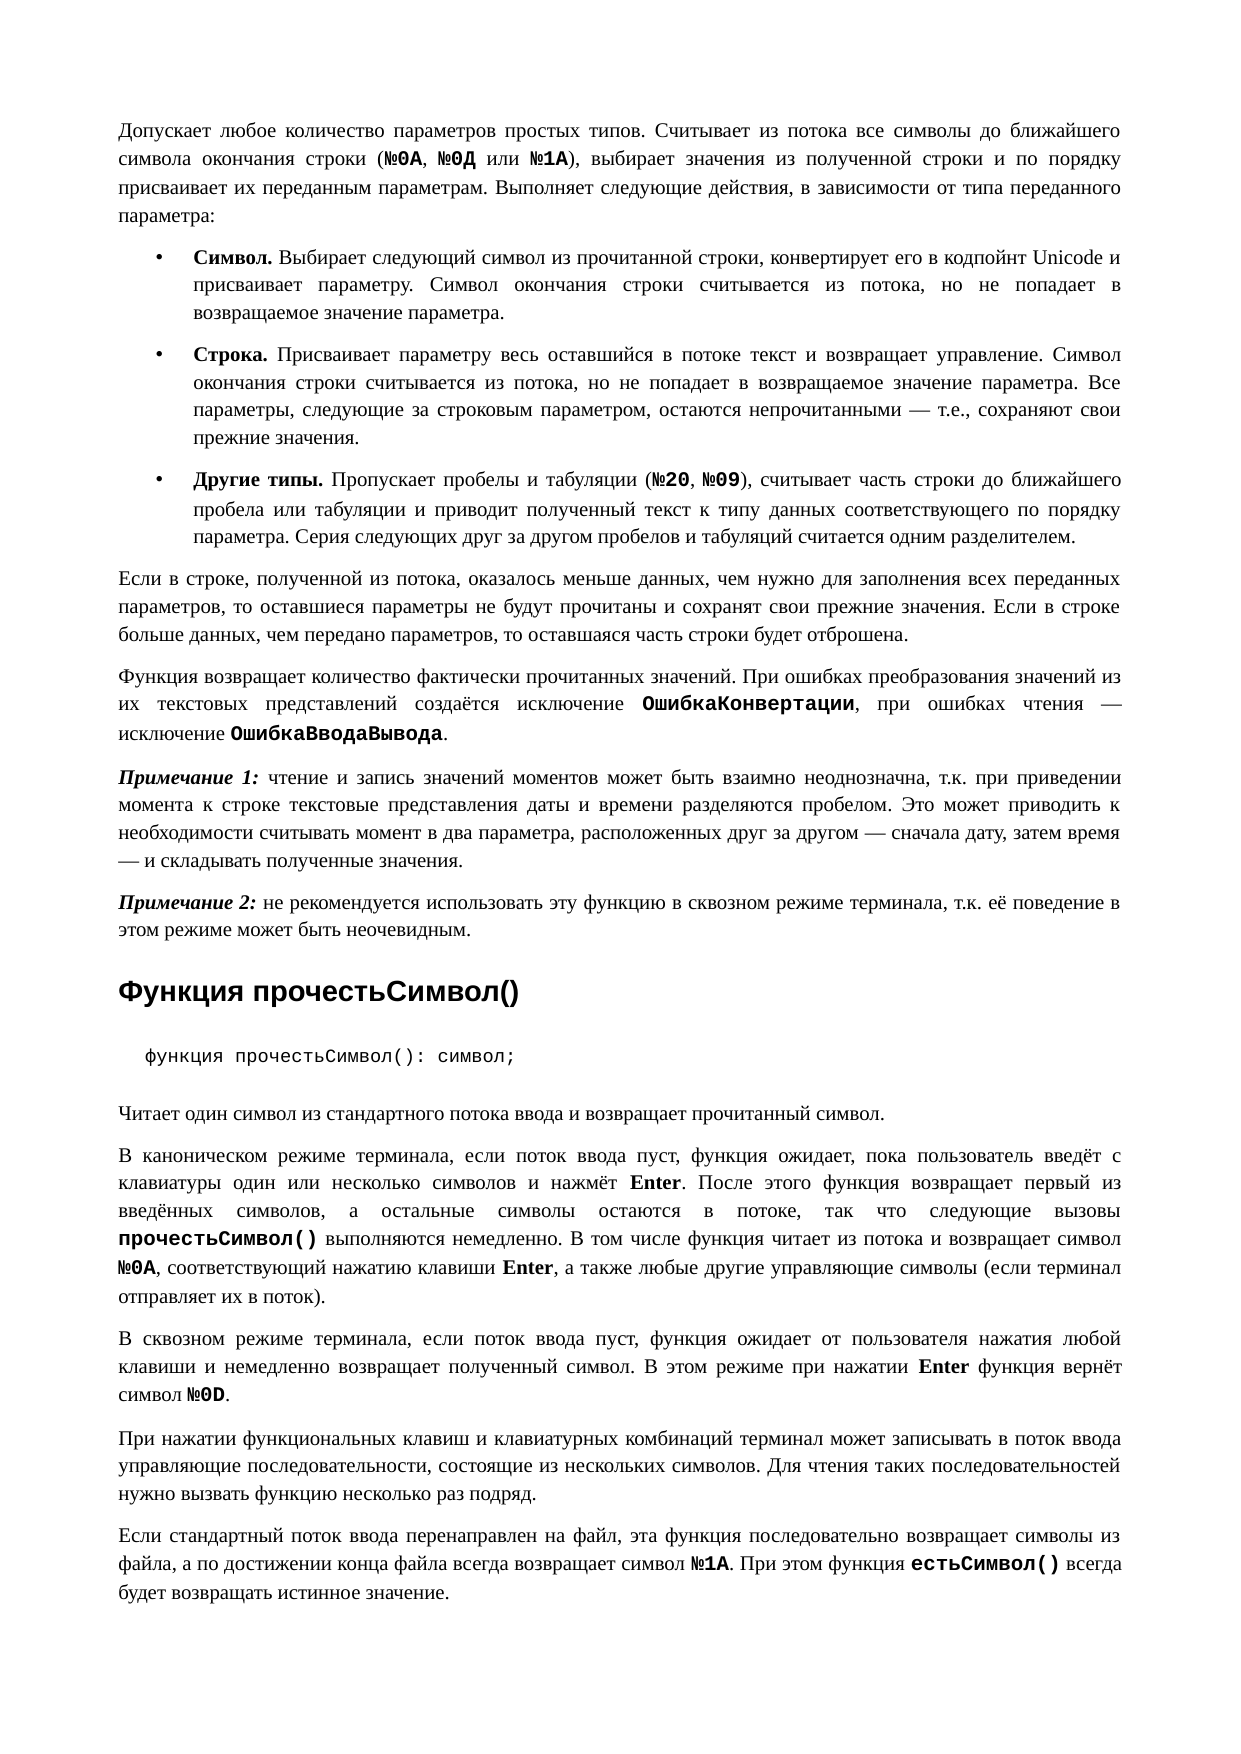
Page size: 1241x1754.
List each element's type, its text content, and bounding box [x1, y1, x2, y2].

text Допускает любое количество параметров простых типов. Считывает из потока все символы до ближайшего символа окончания строки (№0А, №0Д или №1А), выбирает значения из полученной строки и по порядку присваивает их переданным параметрам. Выполняет следующие действия, в зависимости от типа переданного параметра: [118, 118, 1122, 227]
text Примечание 2: не рекомендуется использовать эту функцию в сквозном режиме терминала, т.к. её поведение в этом режиме может быть неочевидным. [118, 890, 1122, 941]
text Примечание 1: чтение и запись значений моментов может быть взаимно неоднозначна, т.к. при приведении момента к строке текстовые представления даты и времени разделяются пробелом. Это может приводить к необходимости считывать момент в два параметра, расположенных друг за другом — сначала дату, затем время — и складывать полученные значения. [118, 765, 1122, 872]
text При нажатии функциональных клавиш и клавиатурных комбинаций терминал может записывать в поток ввода управляющие последовательности, состоящие из нескольких символов. Для чтения таких последовательностей нужно вызвать функцию несколько раз подряд. [118, 1426, 1122, 1505]
text Если в строке, полученной из потока, оказалось меньше данных, чем нужно для заполнения всех переданных параметров, то оставшиеся параметры не будут прочитаны и сохранят свои прежние значения. Если в строке больше данных, чем передано параметров, то оставшаяся часть строки будет отброшена. [118, 566, 1122, 646]
text В сквозном режиме терминала, если поток ввода пуст, функция ожидает от пользователя нажатия любой клавиши и немедленно возвращает полученный символ. В этом режиме при нажатии Enter функция вернёт символ №0D. [118, 1326, 1122, 1407]
list Строка. Присваивает параметру весь оставшийся в потоке текст и возвращает управление. Символ окончания строки считывается из потока, но не попадает в возвращаемое значение параметра. Все параметры, следующие за строковым параметром, остаются непрочитанными — т.е., сохраняют свои прежние значения. [156, 342, 1122, 449]
text Читает один символ из стандартного потока ввода и возвращает прочитанный символ. [118, 1101, 1122, 1124]
text В каноническом режиме терминала, если поток ввода пуст, функция ожидает, пока пользователь введёт с клавиатуры один или несколько символов и нажмёт Enter. После этого функция возвращает первый из введённых символов, а остальные символы остаются в потоке, так что следующие вызовы прочестьСимвол() выполняются немедленно. В том числе функция читает из потока и возвращает символ №0A, соответствующий нажатию клавиши Enter, а также любые другие управляющие символы (если терминал отправляет их в поток). [118, 1143, 1122, 1308]
text Если стандартный поток ввода перенаправлен на файл, эта функция последовательно возвращает символы из файла, а по достижении конца файла всегда возвращает символ №1А. При этом функция естьСимвол() всегда будет возвращать истинное значение. [118, 1523, 1122, 1604]
list Символ. Выбирает следующий символ из прочитанной строки, конвертирует его в кодпойнт Unicode и присваивает параметру. Символ окончания строки считывается из потока, но не попадает в возвращаемое значение параметра. [156, 245, 1122, 324]
list Другие типы. Пропускает пробелы и табуляции (№20, №09), считывает часть строки до ближайшего пробела или табуляции и приводит полученный текст к типу данных соответствующего по порядку параметра. Серия следующих друг за другом пробелов и табуляций считается одним разделителем. [156, 467, 1122, 548]
text функция прочестьСимвол(): символ; [136, 1038, 1104, 1077]
subtitle Функция прочестьСимвол() [118, 974, 1122, 1008]
text Функция возвращает количество фактически прочитанных значений. При ошибках преобразования значений из их текстовых представлений создаётся исключение ОшибкаКонвертации, при ошибках чтения — исключение ОшибкаВводаВывода. [118, 664, 1122, 746]
